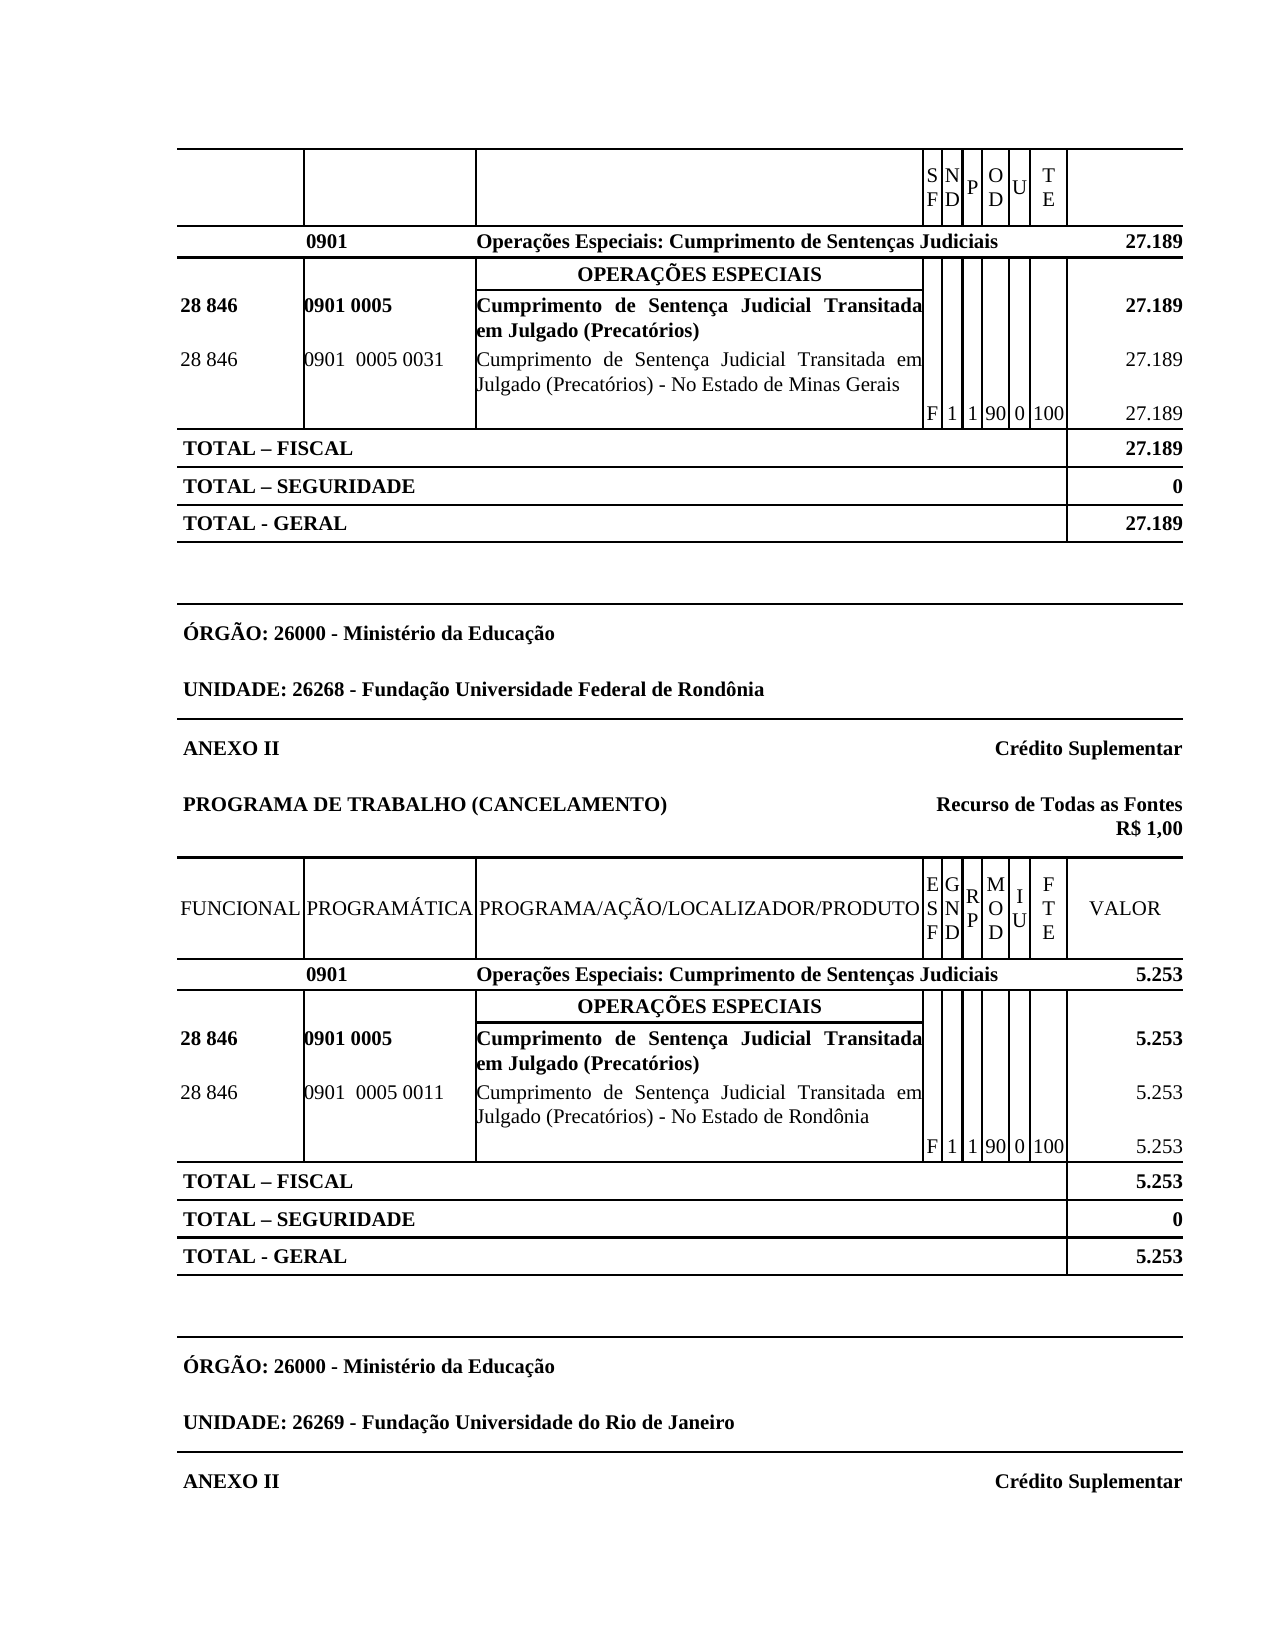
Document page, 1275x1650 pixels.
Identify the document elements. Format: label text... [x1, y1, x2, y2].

table_cell 27.189 [1067, 227, 1183, 256]
table_cell UNIDADE: 26268 - Fundação Universidade Federal de Rondônia [177, 661, 923, 718]
table_cell [924, 1021, 941, 1077]
table_cell 0901 0005 0011 [305, 1078, 475, 1131]
table_cell TOTAL - GERAL [177, 1239, 1066, 1274]
table_cell 0901 0005 [305, 289, 475, 344]
table_cell [305, 399, 475, 428]
table_cell 0 [1010, 1131, 1029, 1161]
table_cell Cumprimento de Sentença Judicial Transitada em Julgado (Precatórios) - No Estado de Rondônia [477, 1078, 922, 1131]
table_cell [1031, 1078, 1066, 1131]
table_cell [1010, 1021, 1029, 1077]
table_cell ANEXO II [177, 1453, 923, 1498]
table_cell 0901 0005 [305, 1021, 475, 1077]
table_cell 5.253 [1068, 1163, 1183, 1199]
table_cell [943, 1021, 961, 1077]
table_cell I U [1010, 859, 1029, 957]
table_cell G N D [943, 859, 961, 957]
table_cell 27.189 [1068, 399, 1183, 428]
table_cell 0 [1068, 468, 1183, 503]
table_cell T E [1031, 150, 1066, 224]
table_cell ÓRGÃO: 26000 - Ministério da Educação [177, 605, 1183, 661]
table_cell F T E [1031, 859, 1066, 957]
table_cell 90 [983, 399, 1008, 428]
table_cell [964, 991, 981, 1021]
table_cell [177, 150, 303, 224]
table_cell [964, 1021, 981, 1077]
table_cell [1031, 345, 1066, 398]
table_cell 5.253 [1068, 1239, 1183, 1274]
table_cell [177, 399, 303, 428]
table_cell [177, 259, 303, 288]
table_cell 27.189 [1068, 345, 1183, 398]
table_cell [1068, 991, 1183, 1021]
table_cell PROGRAMA DE TRABALHO (CANCELAMENTO) [177, 776, 923, 856]
table_cell [305, 150, 475, 224]
table_cell F [924, 1131, 941, 1161]
table_cell 5.253 [1068, 1131, 1183, 1161]
table_cell FUNCIONAL [177, 859, 303, 957]
table_cell Cumprimento de Sentença Judicial Transitada em Julgado (Precatórios) [477, 291, 922, 344]
table_cell 27.189 [1068, 430, 1183, 466]
table_cell [923, 1394, 1183, 1451]
table_cell [305, 259, 475, 288]
table_cell [177, 1131, 303, 1161]
table_cell TOTAL – FISCAL [177, 430, 1066, 466]
table_cell [1067, 543, 1183, 603]
table_cell 27.189 [1068, 506, 1183, 541]
table_cell [964, 259, 981, 288]
table_cell 0901 0005 0031 [305, 345, 475, 398]
table_cell [477, 150, 922, 224]
table_cell [983, 1021, 1008, 1077]
table_cell UNIDADE: 26269 - Fundação Universidade do Rio de Janeiro [177, 1394, 923, 1451]
table_cell 1 [943, 1131, 961, 1161]
table_cell [923, 661, 1183, 718]
table_cell [1010, 345, 1029, 398]
table_cell [943, 1078, 961, 1131]
table_cell [924, 345, 941, 398]
table_cell 0 [1068, 1201, 1183, 1236]
table_cell 100 [1031, 399, 1066, 428]
table_cell ÓRGÃO: 26000 - Ministério da Educação [177, 1338, 1183, 1394]
table_cell [924, 289, 941, 344]
table_cell [177, 1276, 1067, 1336]
table_cell [983, 991, 1008, 1021]
table_cell [1010, 991, 1029, 1021]
table_cell Operações Especiais [477, 259, 922, 288]
table_cell PROGRAMÁTICA [305, 859, 475, 957]
table_cell [1031, 1021, 1066, 1077]
table_cell [983, 345, 1008, 398]
table_cell U [1010, 150, 1029, 224]
table_cell [924, 1078, 941, 1131]
table_cell 1 [964, 399, 981, 428]
table_cell Operações Especiais: Cumprimento de Sentenças Judiciais [476, 960, 1067, 989]
table_cell R P [964, 859, 981, 957]
table_cell Cumprimento de Sentença Judicial Transitada em Julgado (Precatórios) - No Estado de Minas Gerais [477, 345, 922, 398]
table_cell [1031, 991, 1066, 1021]
table_cell O D [983, 150, 1008, 224]
table_cell Operações Especiais: Cumprimento de Sentenças Judiciais [476, 227, 1067, 256]
table_cell [964, 289, 981, 344]
table_cell 28 846 [177, 345, 303, 398]
table_cell 27.189 [1068, 289, 1183, 344]
table_cell [1067, 1276, 1183, 1336]
table_cell [943, 259, 961, 288]
table_cell [924, 259, 941, 288]
table_cell [1068, 259, 1183, 288]
table_cell VALOR [1068, 859, 1183, 957]
table_cell Cumprimento de Sentença Judicial Transitada em Julgado (Precatórios) [477, 1024, 922, 1077]
table_cell 0901 [177, 960, 476, 989]
table_cell [964, 345, 981, 398]
table_cell [943, 991, 961, 1021]
table_cell Crédito Suplementar [923, 720, 1183, 776]
table_cell [305, 991, 475, 1021]
table_cell [943, 289, 961, 344]
table_cell 0901 [177, 227, 476, 256]
table_cell [1068, 150, 1183, 224]
table_cell P [964, 150, 981, 224]
table_cell 28 846 [177, 1021, 303, 1077]
table_cell ANEXO II [177, 720, 923, 776]
table_cell [964, 1078, 981, 1131]
table_cell TOTAL – SEGURIDADE [177, 468, 1066, 503]
table_cell [477, 1131, 922, 1161]
table_cell [1031, 259, 1066, 288]
table_cell N D [943, 150, 961, 224]
table_cell F [924, 399, 941, 428]
table_cell 28 846 [177, 1078, 303, 1131]
table_cell TOTAL – FISCAL [177, 1163, 1066, 1199]
table_cell [177, 543, 1067, 603]
table_cell Recurso de Todas as Fontes R$ 1,00 [923, 776, 1183, 856]
table_cell 5.253 [1068, 1078, 1183, 1131]
table_cell E S F [924, 859, 941, 957]
table_cell Operações Especiais [477, 991, 922, 1021]
table_cell [1010, 259, 1029, 288]
table_cell S F [924, 150, 941, 224]
table_cell 1 [943, 399, 961, 428]
table_cell TOTAL - GERAL [177, 506, 1066, 541]
table_cell M O D [983, 859, 1008, 957]
table_cell [477, 399, 922, 428]
table_cell 100 [1031, 1131, 1066, 1161]
table_cell [1010, 1078, 1029, 1131]
table_cell PROGRAMA/AÇÃO/LOCALIZADOR/PRODUTO [477, 859, 922, 957]
table_cell [177, 991, 303, 1021]
table_cell [305, 1131, 475, 1161]
table_cell [983, 1078, 1008, 1131]
table_cell 0 [1010, 399, 1029, 428]
table_cell [1031, 289, 1066, 344]
table_cell [983, 289, 1008, 344]
table_cell 1 [964, 1131, 981, 1161]
table_cell 90 [983, 1131, 1008, 1161]
table_cell 5.253 [1068, 1021, 1183, 1077]
table_cell [983, 259, 1008, 288]
table_cell TOTAL – SEGURIDADE [177, 1201, 1066, 1236]
table_cell [924, 991, 941, 1021]
table_cell 5.253 [1067, 960, 1183, 989]
table_cell Crédito Suplementar [923, 1453, 1183, 1498]
table_cell [1010, 289, 1029, 344]
table_cell [943, 345, 961, 398]
table_cell 28 846 [177, 289, 303, 344]
